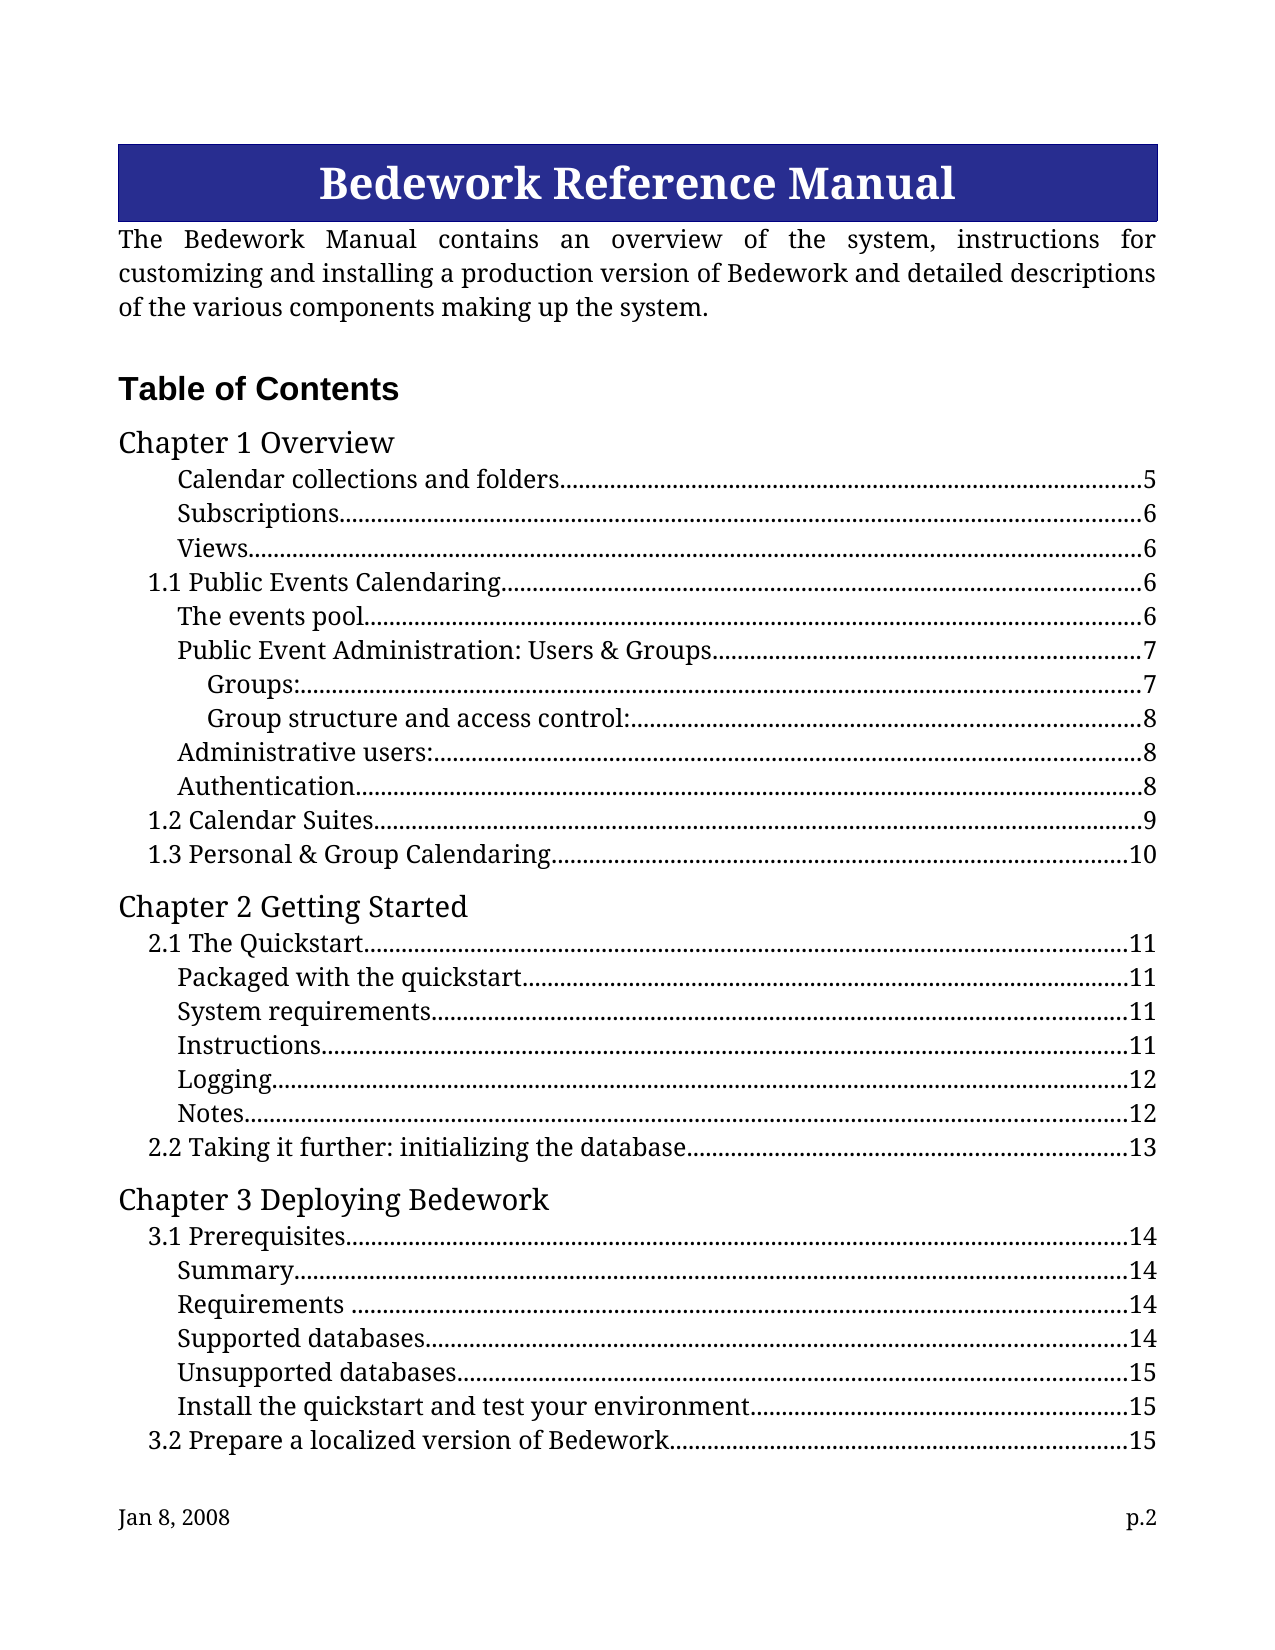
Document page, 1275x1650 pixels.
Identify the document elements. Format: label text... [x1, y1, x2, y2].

text 1.1 Public Events Calendaring 6 [148, 564, 1157, 598]
text Subscriptions 6 [177, 496, 1157, 530]
text 1.2 Calendar Suites 9 [148, 803, 1157, 837]
text 1.3 Personal & Group Calendaring 10 [148, 837, 1157, 871]
text Summary 14 [177, 1253, 1157, 1287]
text Chapter 3 Deploying Bedework [118, 1179, 1157, 1219]
text Unsupported databases 15 [177, 1355, 1157, 1389]
text Requirements 14 [177, 1287, 1157, 1321]
text Notes 12 [177, 1096, 1157, 1130]
text 3.1 Prerequisites 14 [148, 1219, 1157, 1253]
text Logging 12 [177, 1062, 1157, 1096]
text Views 6 [177, 530, 1157, 564]
text 2.1 The Quickstart 11 [148, 926, 1157, 959]
text Groups: 7 [207, 666, 1157, 701]
text Authentication 8 [177, 769, 1157, 803]
text Supported databases. 14 [177, 1321, 1157, 1355]
text 2.2 Taking it further: initializing the database 13 [148, 1130, 1157, 1164]
text The Bedework Manual contains an overview of the system, instructions for customizing and installing a production version of Bedework and detailed descriptions of the various components making up the system. [118, 222, 1157, 323]
text Bedework Reference Manual [119, 145, 1157, 221]
text Calendar collections and folders. 5 [177, 462, 1157, 496]
text 3.2 Prepare a localized version of Bedework 15 [148, 1423, 1157, 1457]
text Packaged with the quickstart 11 [177, 959, 1157, 994]
subtitle Table of Contents [118, 370, 1157, 407]
text Chapter 2 Getting Started [118, 886, 1157, 926]
text Public Event Administration: Users & Groups 7 [177, 632, 1157, 666]
text System requirements 11 [177, 994, 1157, 1028]
text The events pool 6 [177, 598, 1157, 632]
text Install the quickstart and test your environment 15 [177, 1389, 1157, 1423]
text Chapter 1 Overview [118, 422, 1157, 462]
text Instructions 11 [177, 1028, 1157, 1062]
text Administrative users: 8 [177, 734, 1157, 769]
text Group structure and access control: 8 [207, 701, 1157, 734]
